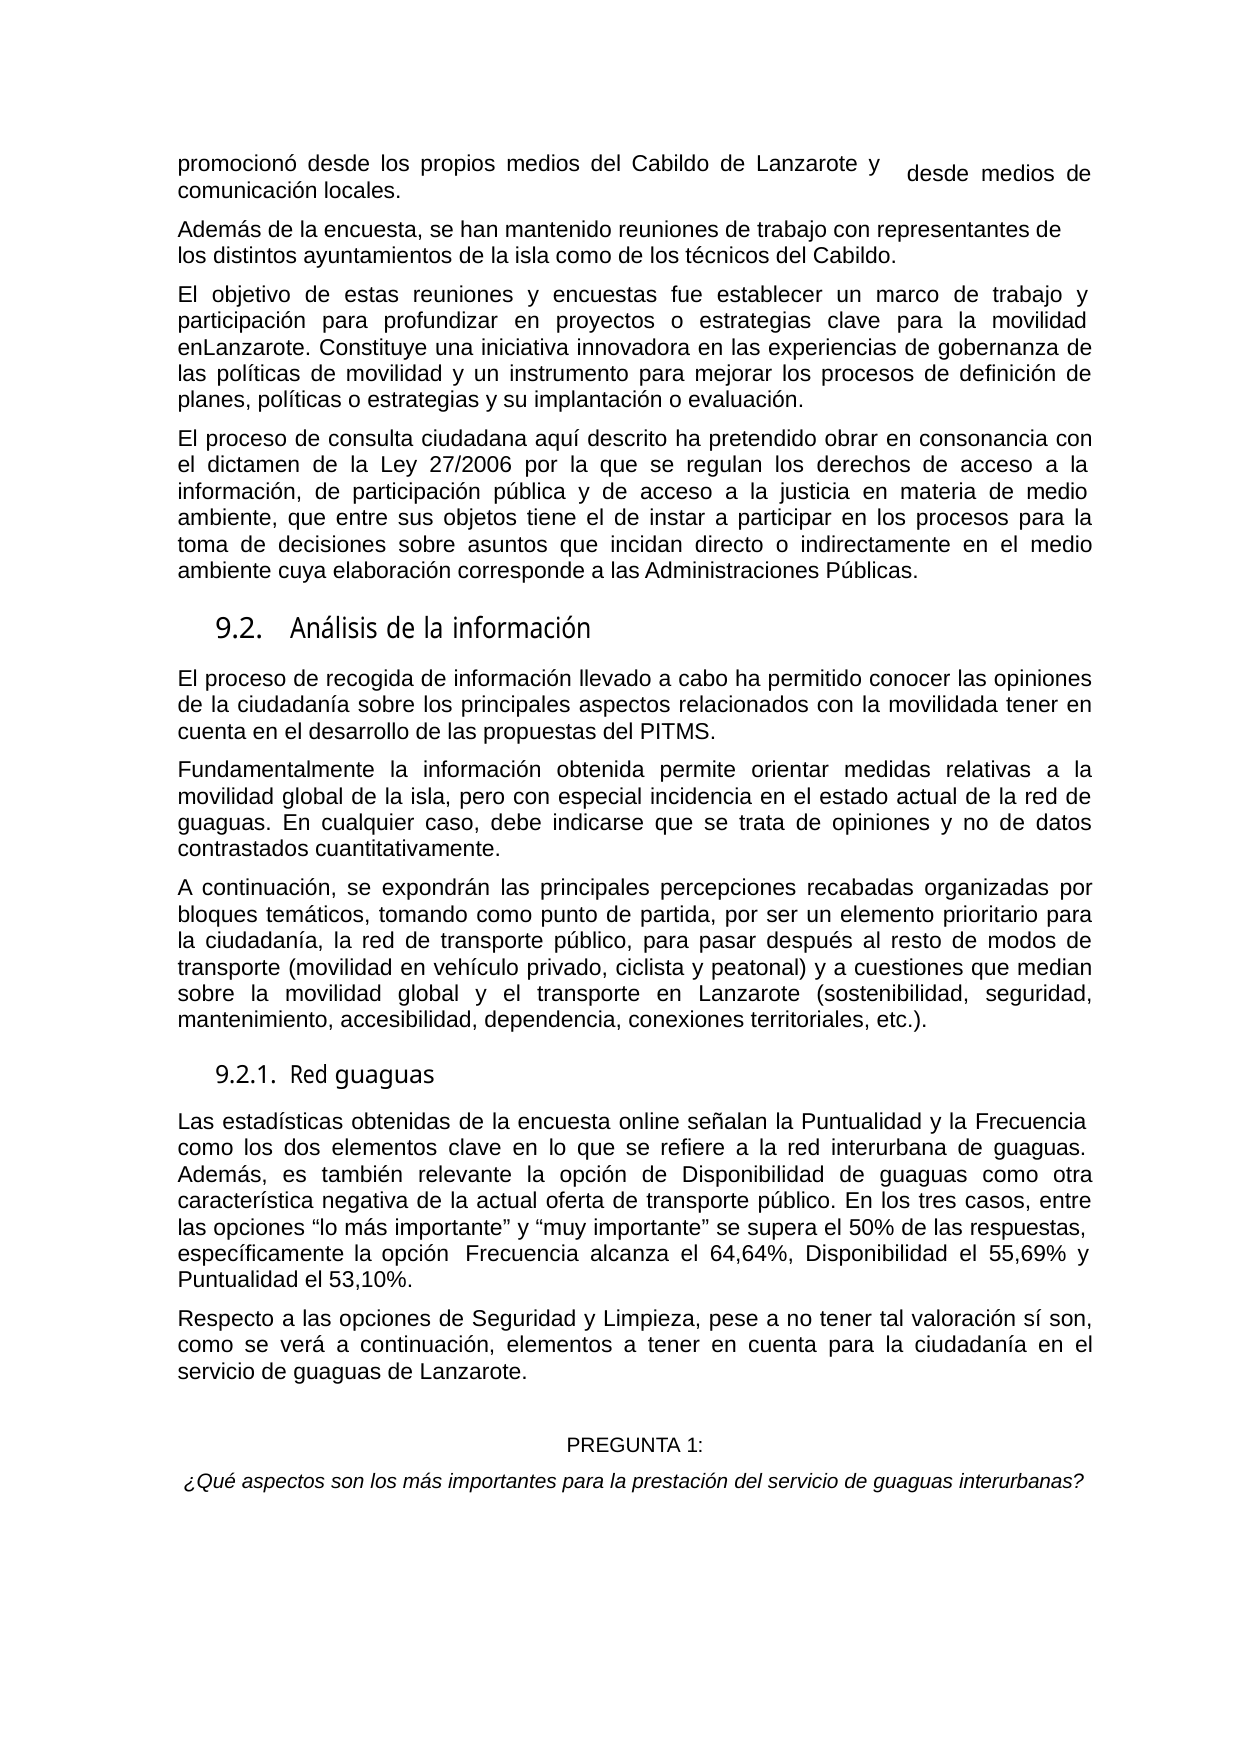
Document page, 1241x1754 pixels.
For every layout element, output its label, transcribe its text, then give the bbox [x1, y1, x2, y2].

text Frecuencia alcanza el 64,64%, Disponibilidad el 55,69% y [465, 1240, 1211, 1266]
list Análisis de la información [215, 607, 1211, 647]
text información, de participación pública y de acceso a la justicia en materia de medio [177, 478, 1211, 504]
text Además, es también relevante la opción de Disponibilidad de guaguas como otra característica negativa de la actual oferta de transporte público. En los tres casos, entre las opciones “lo más importante” y “muy importante” se supera el 50% de las respuestas, [177, 1161, 1093, 1240]
text A continuación, se expondrán las principales percepciones recabadas organizadas por bloques temáticos, tomando como punto de partida, por ser un elemento prioritario para la ciudadanía, la red de transporte público, para pasar después al resto de modos de transporte (movilidad en vehículo privado, ciclista y peatonal) y a cuestiones que median sobre la movilidad global y el transporte en Lanzarote (sostenibilidad, seguridad, mantenimiento, accesibilidad, dependencia, conexiones territoriales, etc.). [177, 874, 1093, 1032]
list Red guaguas [215, 1057, 1211, 1091]
text desde medios de [907, 160, 1211, 186]
text ambiente, que entre sus objetos tiene el de instar a participar en los procesos para la toma de decisiones sobre asuntos que incidan directo o indirectamente en el medio ambiente cuya elaboración corresponde a las Administraciones Públicas. [177, 504, 1093, 583]
text promocionó desde los propios medios del Cabildo de Lanzarote y comunicación locales. [177, 150, 895, 203]
text Respecto a las opciones de Seguridad y Limpieza, pese a no tener tal valoración sí son, como se verá a continuación, elementos a tener en cuenta para la ciudadanía en el servicio de guaguas de Lanzarote. [177, 1305, 1093, 1384]
text participación para profundizar en proyectos o estrategias clave para la movilidad [177, 307, 1211, 333]
text El proceso de recogida de información llevado a cabo ha permitido conocer las opiniones de la ciudadanía sobre los principales aspectos relacionados con la movilidada tener en cuenta en el desarrollo de las propuestas del PITMS. [177, 665, 1093, 744]
text como los dos elementos clave en lo que se refiere a la red interurbana de guaguas. [177, 1134, 1211, 1161]
text Fundamentalmente la información obtenida permite orientar medidas relativas a la movilidad global de la isla, pero con especial incidencia en el estado actual de la red de guaguas. En cualquier caso, debe indicarse que se trata de opiniones y no de datos contrastados cuantitativamente. [177, 756, 1093, 862]
text PREGUNTA 1: [152, 1433, 1118, 1457]
text ¿Qué aspectos son los más importantes para la prestación del servicio de guaguas interurbanas? [184, 1469, 1211, 1493]
text El proceso de consulta ciudadana aquí descrito ha pretendido obrar en consonancia con el dictamen de la Ley 27/2006 por la que se regulan los derechos de acceso a la [177, 425, 1093, 478]
text enLanzarote. Constituye una iniciativa innovadora en las experiencias de gobernanza de las políticas de movilidad y un instrumento para mejorar los procesos de definición de planes, políticas o estrategias y su implantación o evaluación. [177, 333, 1093, 413]
text Además de la encuesta, se han mantenido reuniones de trabajo con representantes de los distintos ayuntamientos de la isla como de los técnicos del Cabildo. [177, 216, 1073, 268]
text específicamente la opción Puntualidad el 53,10%. [177, 1240, 453, 1292]
text El objetivo de estas reuniones y encuestas fue establecer un marco de trabajo y [177, 281, 1211, 307]
text Las estadísticas obtenidas de la encuesta online señalan la Puntualidad y la Frecuencia [177, 1108, 1211, 1134]
